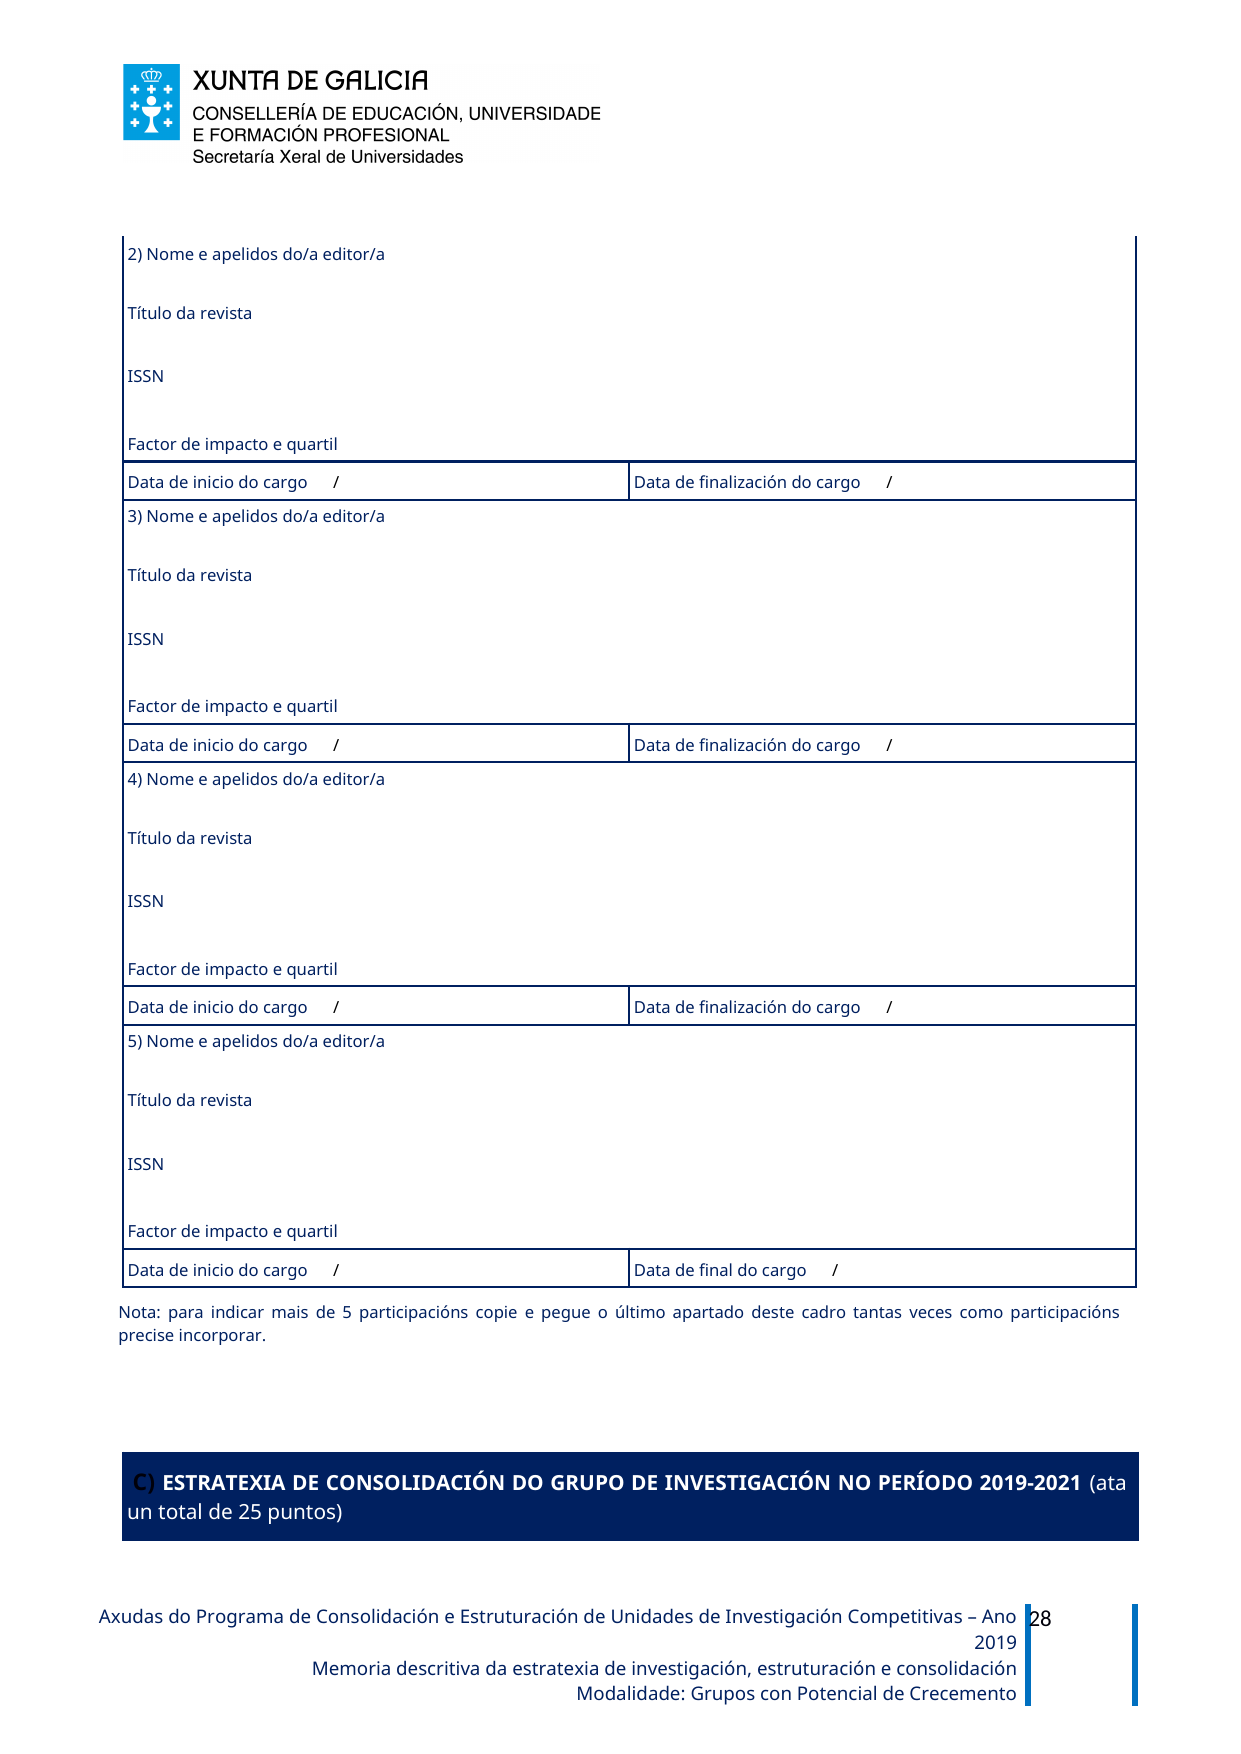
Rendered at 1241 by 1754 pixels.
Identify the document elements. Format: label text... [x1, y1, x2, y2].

picture [164, 86, 172, 93]
table_cell Data de inicio do cargo / [124, 463, 628, 499]
table_cell Factor de impacto e quartil [124, 686, 1135, 723]
table_cell Data de finalización do cargo / [630, 463, 1135, 499]
picture [143, 97, 160, 132]
table_cell ISSN [124, 361, 1135, 424]
picture [148, 86, 155, 93]
table_cell ISSN [124, 886, 1135, 949]
table_cell Data de finalización do cargo / [630, 987, 1135, 1023]
text Nota: para indicar mais de 5 participacións copie e pegue o último apartado deste cadro tantas veces como participacións precise incorporar. [118, 1301, 1122, 1346]
picture [131, 86, 139, 93]
table_cell 3) Nome e apelidos do/a editor/a Título da revista [124, 501, 1135, 623]
picture [164, 102, 172, 110]
table_cell Data de finalización do cargo / [630, 725, 1135, 761]
table_cell Factor de impacto e quartil [124, 1211, 1135, 1247]
table_cell 2) Nome e apelidos do/a editor/a Título da revista [124, 236, 1135, 361]
picture [131, 119, 139, 126]
picture [131, 102, 139, 110]
table_cell Factor de impacto e quartil [124, 424, 1135, 460]
table_cell Data de inicio do cargo / [124, 1250, 628, 1286]
table_cell ISSN [124, 623, 1135, 686]
table_cell Data de final do cargo / [630, 1250, 1135, 1286]
table_cell 5) Nome e apelidos do/a editor/a Título da revista [124, 1026, 1135, 1148]
table_cell Factor de impacto e quartil [124, 949, 1135, 985]
table_cell ISSN [124, 1148, 1135, 1211]
table_header C) ESTRATEXIA DE CONSOLIDACIÓN DO GRUPO DE INVESTIGACIÓN NO PERÍODO 2019-2021 (ata un total de 25 puntos) [124, 1454, 1136, 1538]
table_cell Data de inicio do cargo / [124, 725, 628, 761]
picture [123, 64, 601, 163]
picture [164, 119, 172, 126]
table_cell Data de inicio do cargo / [124, 987, 628, 1023]
table_cell 4) Nome e apelidos do/a editor/a Título da revista [124, 763, 1135, 886]
